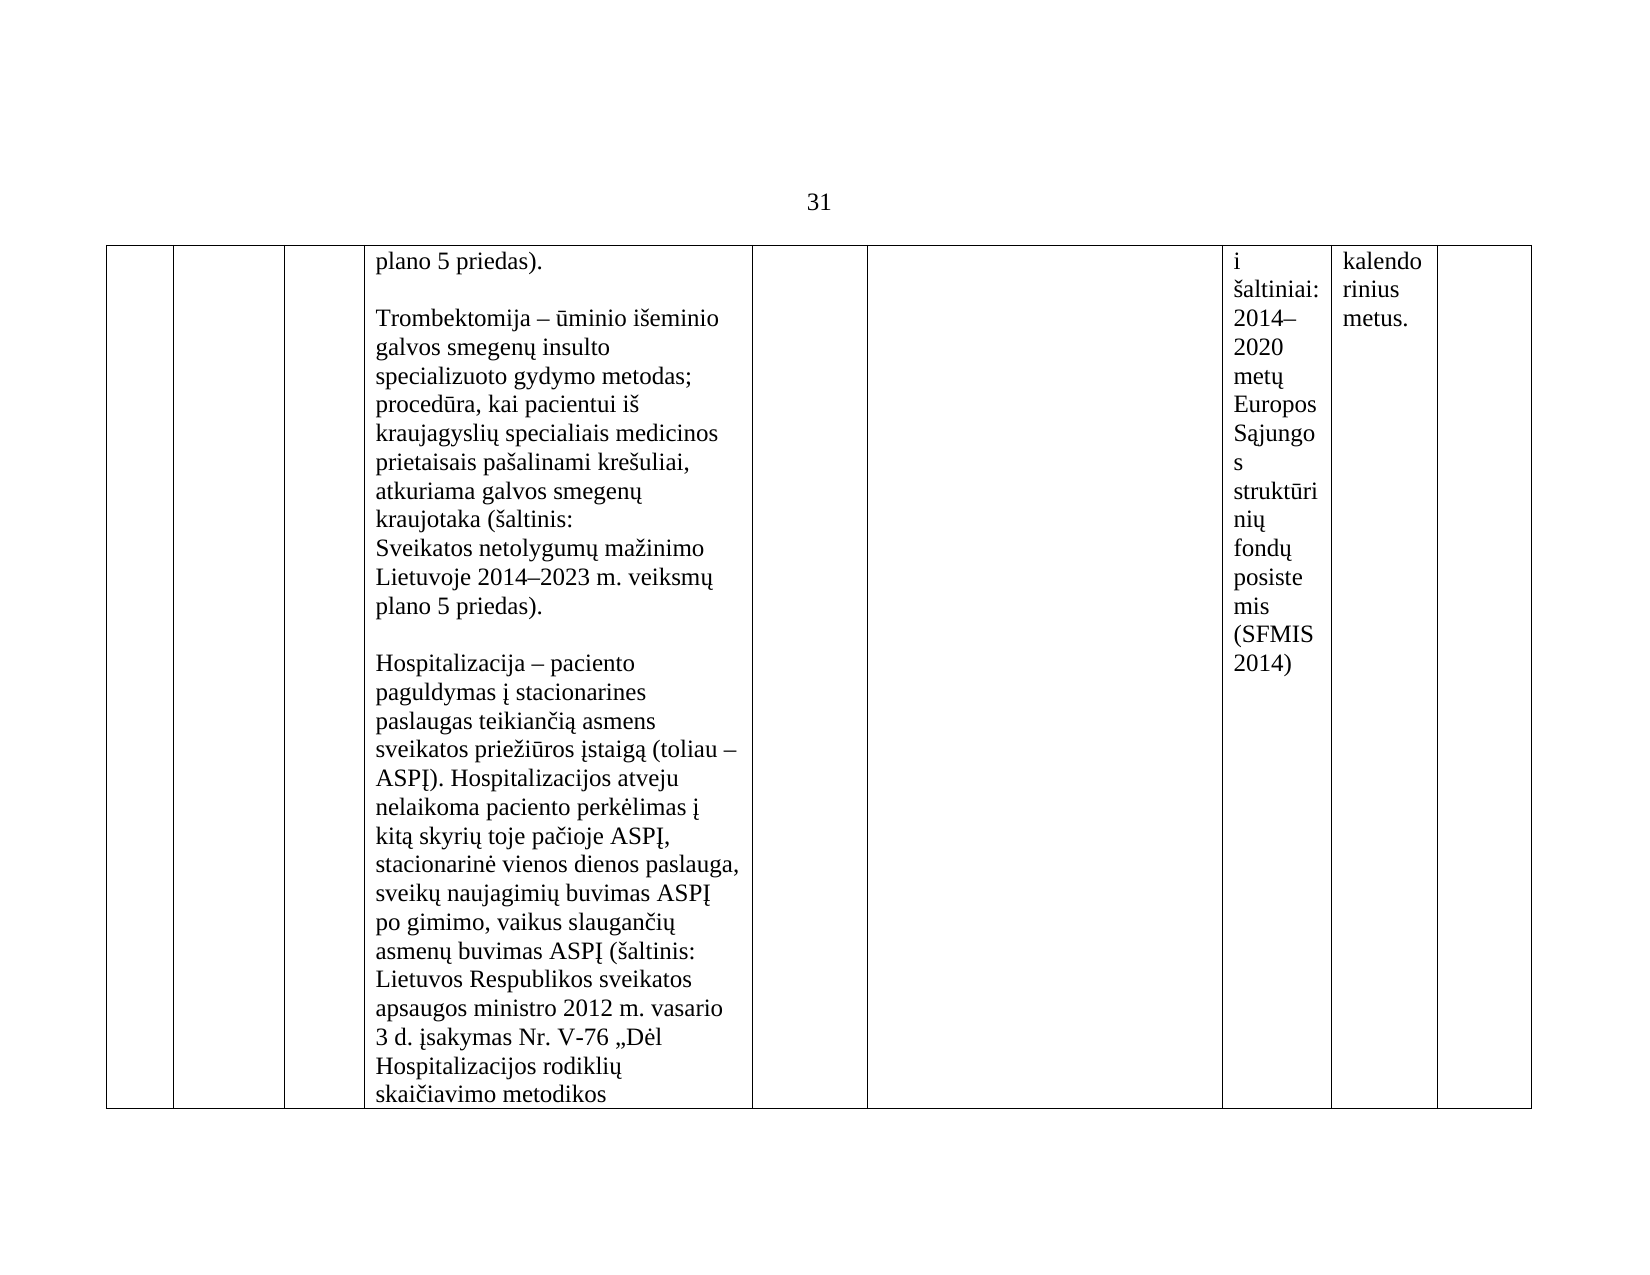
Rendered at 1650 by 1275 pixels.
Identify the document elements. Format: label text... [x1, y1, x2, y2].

table_cell [285, 246, 364, 1108]
table_cell [174, 246, 284, 1108]
table_cell plano 5 priedas). Trombektomija – ūminio išeminio galvos smegenų insulto specializuoto gydymo metodas; procedūra, kai pacientui iš kraujagyslių specialiais medicinos prietaisais pašalinami krešuliai, atkuriama galvos smegenų kraujotaka (šaltinis: Sveikatos netolygumų mažinimo Lietuvoje 2014–2023 m. veiksmų plano 5 priedas). Hospitalizacija – paciento paguldymas į stacionarines paslaugas teikiančią asmens sveikatos priežiūros įstaigą (toliau – ASPĮ). Hospitalizacijos atveju nelaikoma paciento perkėlimas į kitą skyrių toje pačioje ASPĮ, stacionarinė vienos dienos paslauga, sveikų naujagimių buvimas ASPĮ po gimimo, vaikus slaugančių asmenų buvimas ASPĮ (šaltinis: Lietuvos Respublikos sveikatos apsaugos ministro 2012 m. vasario 3 d. įsakymas Nr. V-76 „Dėl Hospitalizacijos rodiklių skaičiavimo metodikos [365, 246, 752, 1108]
table_cell [868, 246, 1222, 1108]
table_cell [753, 246, 867, 1108]
table_cell i šaltiniai: 2014–2020 metų Europos Sąjungos struktūrinių fondų posistemis (SFMIS2014) [1223, 246, 1331, 1108]
table_cell [107, 246, 173, 1108]
table_cell [1438, 246, 1531, 1108]
table_cell kalendorinius metus. [1332, 246, 1437, 1108]
